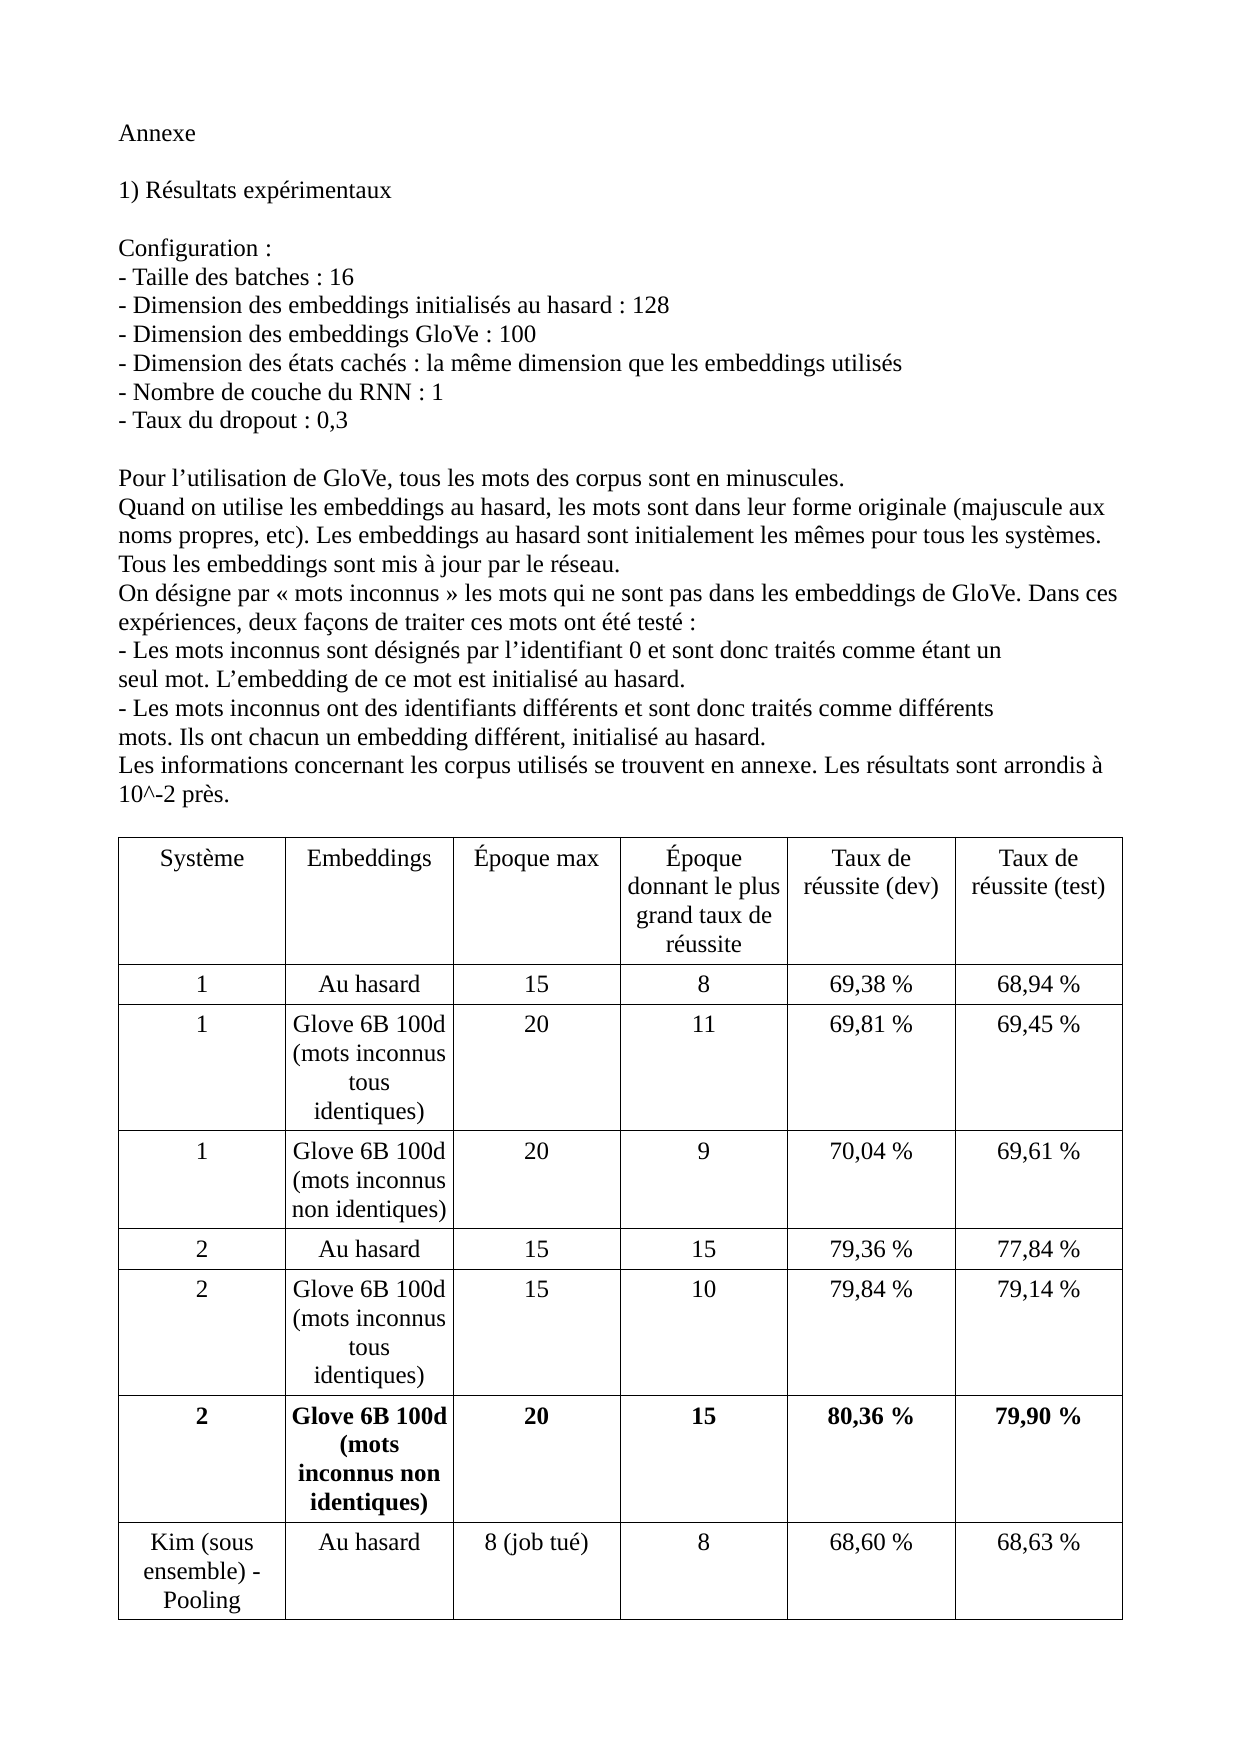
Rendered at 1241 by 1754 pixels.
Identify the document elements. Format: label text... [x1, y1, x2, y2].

table_cell 1 [119, 965, 285, 1004]
table_cell Glove 6B 100d (mots inconnus non identiques) [286, 1131, 453, 1228]
table_cell Au hasard [286, 965, 453, 1004]
text Pour l’utilisation de GloVe, tous les mots des corpus sont en minuscules. [118, 463, 1122, 492]
text - Nombre de couche du RNN : 1 [118, 377, 1122, 406]
table_cell 80,36 % [788, 1396, 955, 1522]
table_cell 8 [621, 965, 787, 1004]
table_cell 11 [621, 1005, 787, 1130]
text - Les mots inconnus ont des identifiants différents et sont donc traités comme différents [118, 693, 1122, 722]
table_cell 69,61 % [956, 1131, 1122, 1228]
table_cell 79,90 % [956, 1396, 1122, 1522]
table_cell 2 [119, 1229, 285, 1268]
table_cell Glove 6B 100d (mots inconnus tous identiques) [286, 1270, 453, 1395]
table_cell 69,45 % [956, 1005, 1122, 1130]
table_cell Glove 6B 100d (mots inconnus non identiques) [286, 1396, 453, 1522]
text seul mot. L’embedding de ce mot est initialisé au hasard. [118, 664, 1122, 693]
table_cell 15 [454, 1270, 620, 1395]
table_cell 20 [454, 1396, 620, 1522]
table_cell 69,38 % [788, 965, 955, 1004]
text Tous les embeddings sont mis à jour par le réseau. [118, 549, 1122, 578]
text noms propres, etc). Les embeddings au hasard sont initialement les mêmes pour tous les systèmes. [118, 521, 1122, 549]
table_header Époque donnant le plus grand taux de réussite [621, 838, 787, 963]
table_cell 68,94 % [956, 965, 1122, 1004]
table_header Époque max [454, 838, 620, 963]
table_header Système [119, 838, 285, 963]
table_cell 70,04 % [788, 1131, 955, 1228]
table_cell 77,84 % [956, 1229, 1122, 1268]
table_cell 20 [454, 1005, 620, 1130]
text - Dimension des états cachés : la même dimension que les embeddings utilisés [118, 348, 1122, 377]
table_cell 2 [119, 1396, 285, 1522]
text - Taux du dropout : 0,3 [118, 406, 1122, 434]
table_cell 1 [119, 1131, 285, 1228]
text Annexe [118, 118, 1122, 147]
table_cell Glove 6B 100d (mots inconnus tous identiques) [286, 1005, 453, 1130]
table_cell 79,36 % [788, 1229, 955, 1268]
table_cell 2 [119, 1270, 285, 1395]
table_cell 79,14 % [956, 1270, 1122, 1395]
table_cell Au hasard [286, 1229, 453, 1268]
text - Taille des batches : 16 [118, 262, 1122, 291]
table_cell 8 (job tué) [454, 1523, 620, 1619]
table_cell 10 [621, 1270, 787, 1395]
table_cell 68,60 % [788, 1523, 955, 1619]
table_cell 79,84 % [788, 1270, 955, 1395]
table_cell 15 [621, 1396, 787, 1522]
table_cell 69,81 % [788, 1005, 955, 1130]
text mots. Ils ont chacun un embedding différent, initialisé au hasard. [118, 722, 1122, 751]
table_cell 9 [621, 1131, 787, 1228]
table_cell Au hasard [286, 1523, 453, 1619]
text expériences, deux façons de traiter ces mots ont été testé : [118, 607, 1122, 636]
text - Dimension des embeddings initialisés au hasard : 128 [118, 291, 1122, 319]
text - Les mots inconnus sont désignés par l’identifiant 0 et sont donc traités comme étant un [118, 636, 1122, 664]
text Quand on utilise les embeddings au hasard, les mots sont dans leur forme originale (majuscule aux [118, 492, 1122, 521]
table_cell 15 [454, 1229, 620, 1268]
table_header Taux de réussite (test) [956, 838, 1122, 963]
text - Dimension des embeddings GloVe : 100 [118, 319, 1122, 348]
text Les informations concernant les corpus utilisés se trouvent en annexe. Les résultats sont arrondis à 10^-2 près. [118, 751, 1122, 808]
table_cell 15 [621, 1229, 787, 1268]
table_cell 1 [119, 1005, 285, 1130]
text On désigne par « mots inconnus » les mots qui ne sont pas dans les embeddings de GloVe. Dans ces [118, 578, 1122, 607]
table_cell 20 [454, 1131, 620, 1228]
table_cell 15 [454, 965, 620, 1004]
table_cell 8 [621, 1523, 787, 1619]
table_header Taux de réussite (dev) [788, 838, 955, 963]
text Configuration : [118, 233, 1122, 262]
table_cell 68,63 % [956, 1523, 1122, 1619]
table_cell Kim (sous ensemble) - Pooling [119, 1523, 285, 1619]
text 1) Résultats expérimentaux [118, 176, 1122, 204]
table_header Embeddings [286, 838, 453, 963]
